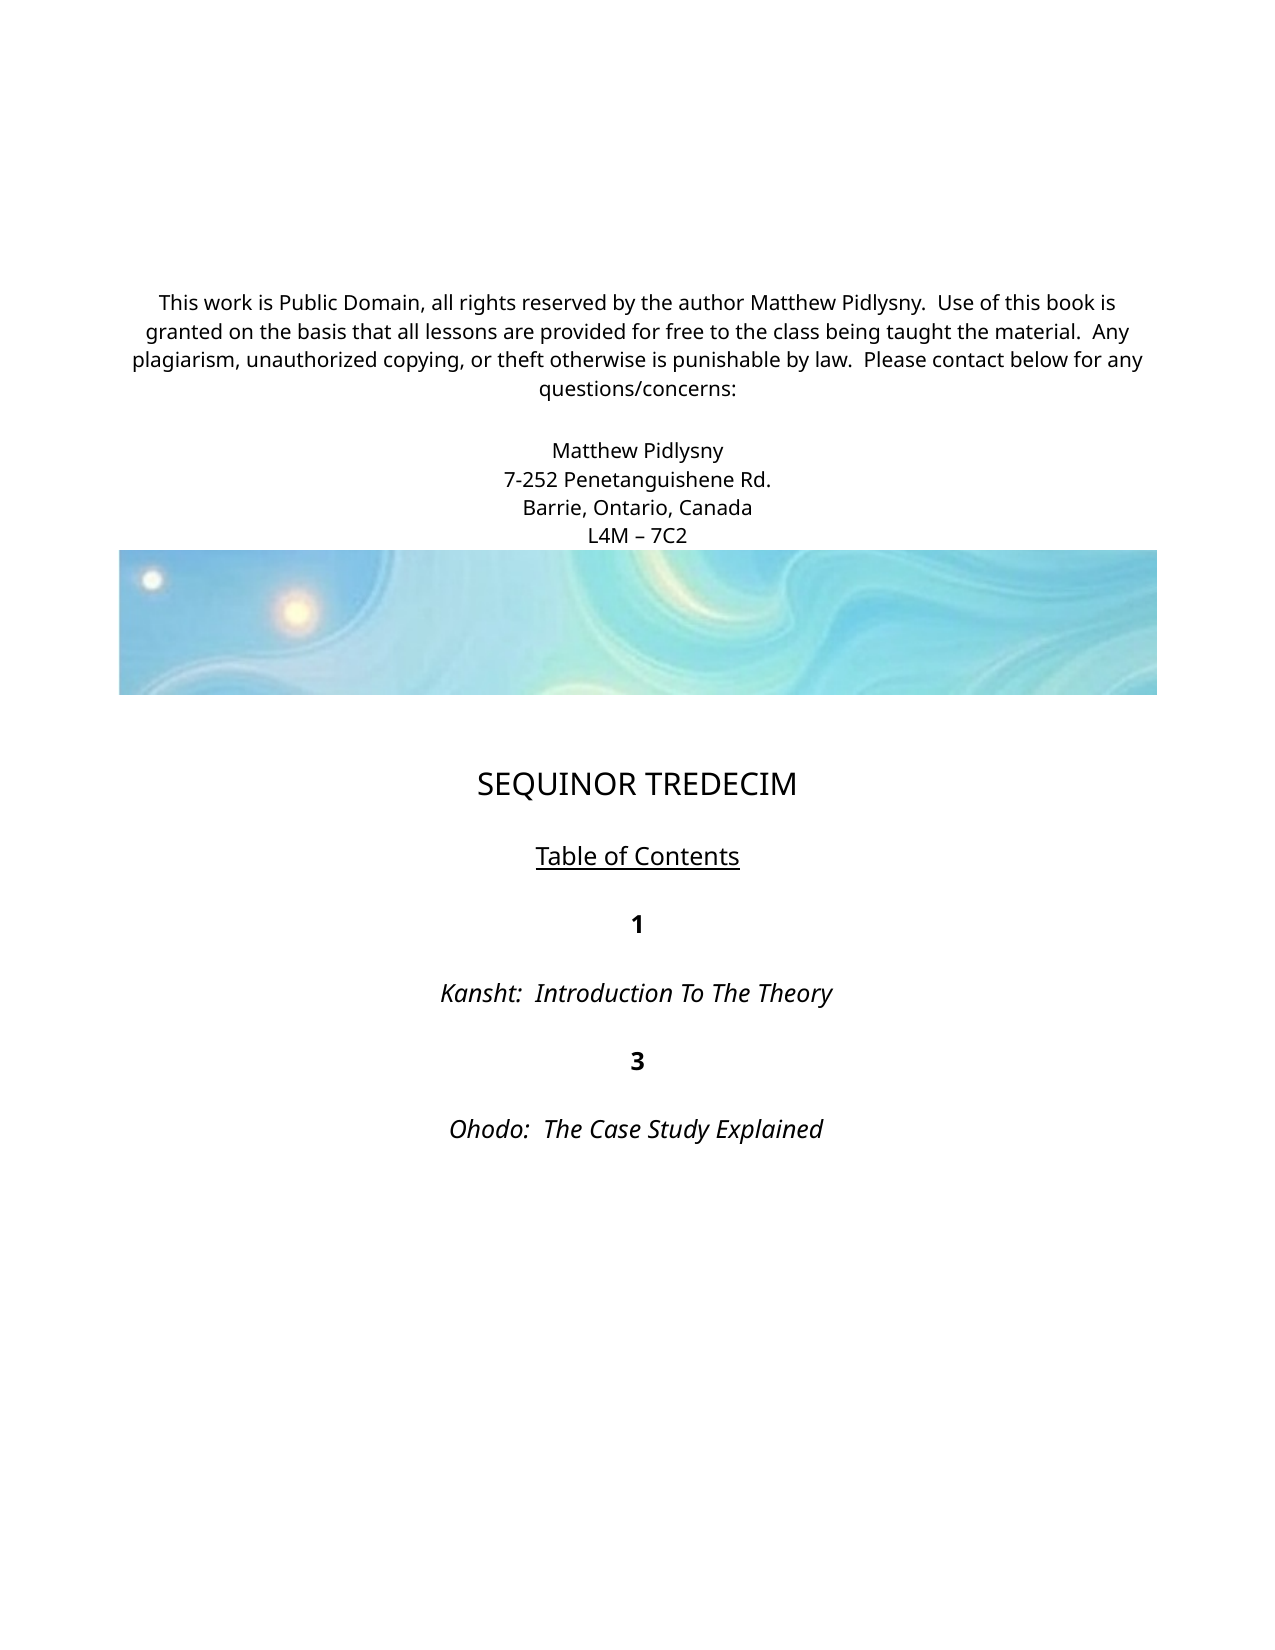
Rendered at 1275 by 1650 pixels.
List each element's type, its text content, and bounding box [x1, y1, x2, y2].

text Table of Contents [118, 839, 1157, 873]
text Kansht: Introduction To The Theory [118, 975, 1157, 1009]
picture [118, 550, 1157, 695]
text This work is Public Domain, all rights reserved by the author Matthew Pidlysny. Use of this book is granted on the basis that all lessons are provided for free to the class being taught the material. Any plagiarism, unauthorized copying, or theft otherwise is punishable by law. Please contact below for any questions/concerns: [118, 288, 1157, 402]
text L4M – 7C2 [118, 522, 1157, 550]
text Ohodo: The Case Study Explained [118, 1112, 1157, 1146]
text 3 [118, 1043, 1157, 1077]
text 7-252 Penetanguishene Rd. [118, 465, 1157, 493]
text Matthew Pidlysny [118, 436, 1157, 465]
text Barrie, Ontario, Canada [118, 493, 1157, 522]
text 1 [118, 907, 1157, 941]
text SEQUINOR TREDECIM [118, 762, 1157, 805]
